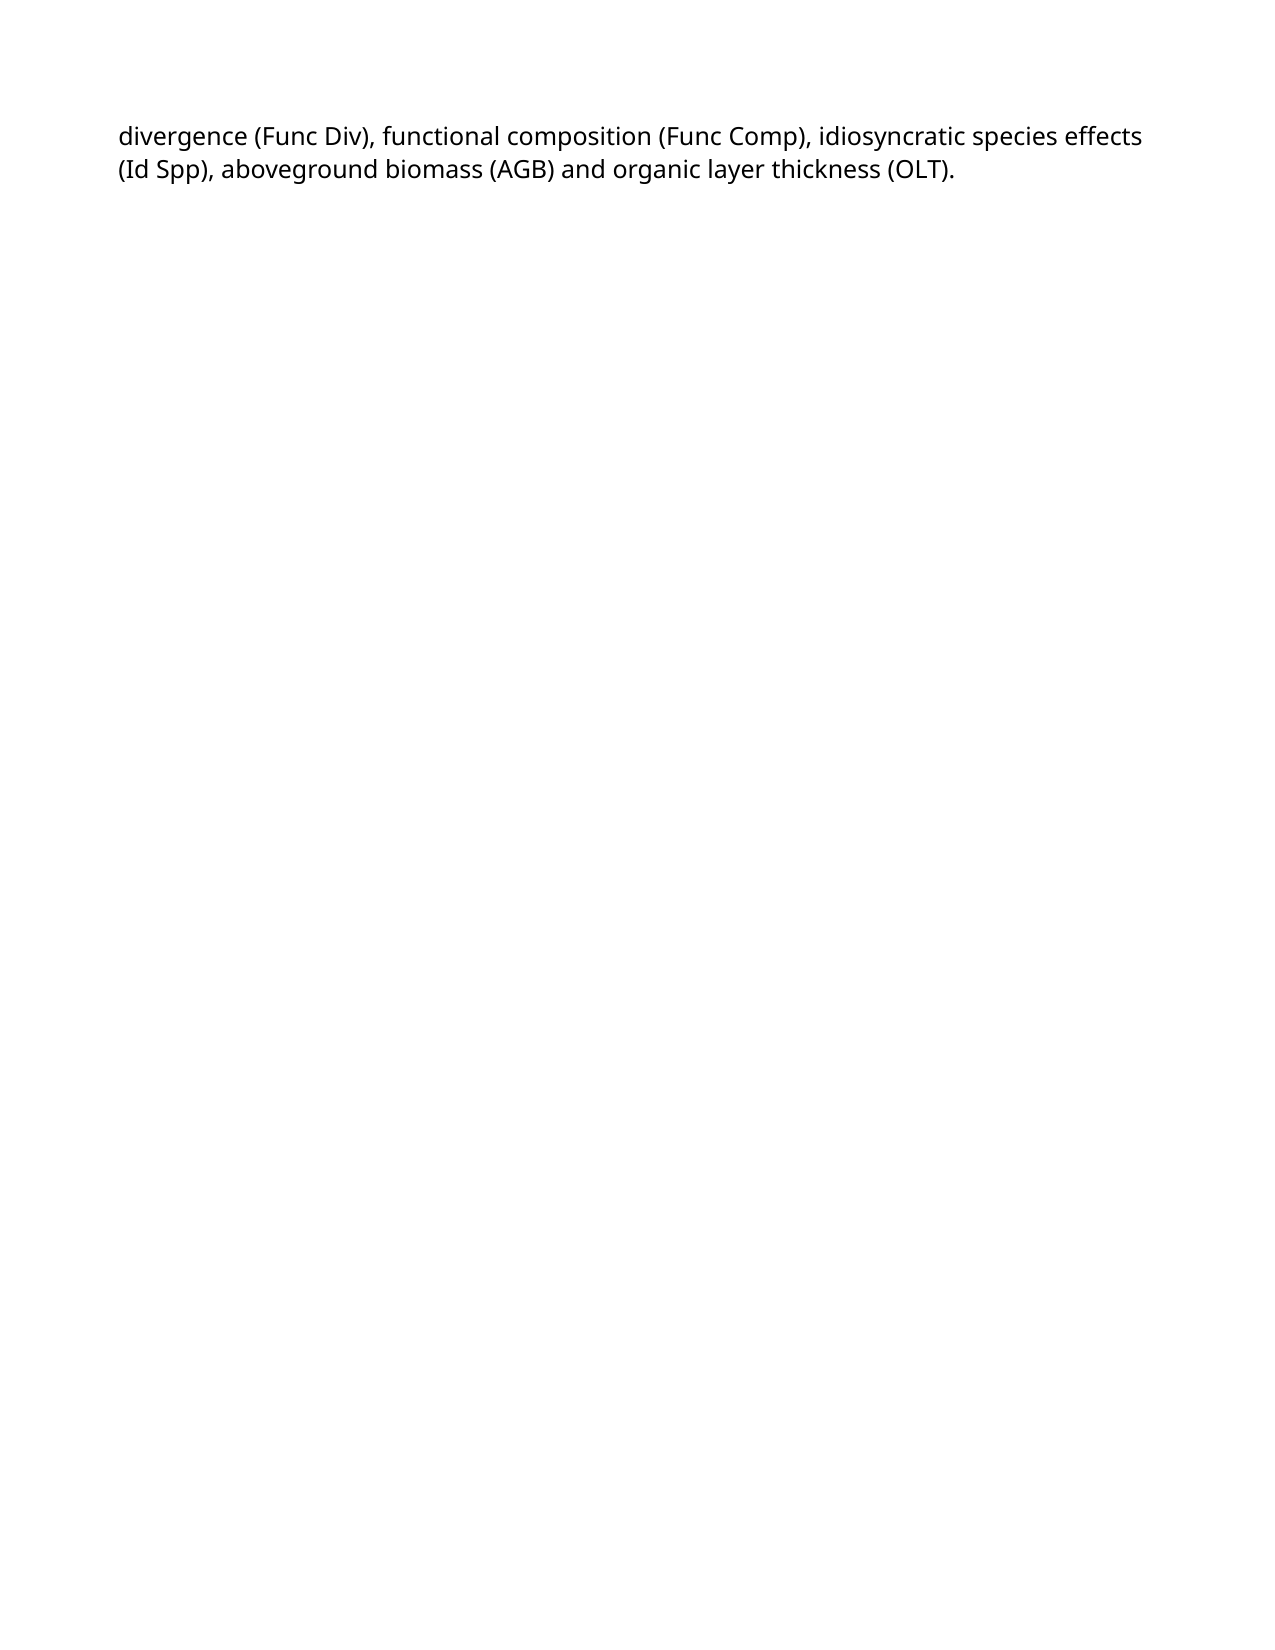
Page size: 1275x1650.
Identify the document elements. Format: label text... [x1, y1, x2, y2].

text divergence (Func Div), functional composition (Func Comp), idiosyncratic species effects (Id Spp), aboveground biomass (AGB) and organic layer thickness (OLT). [118, 118, 1157, 186]
